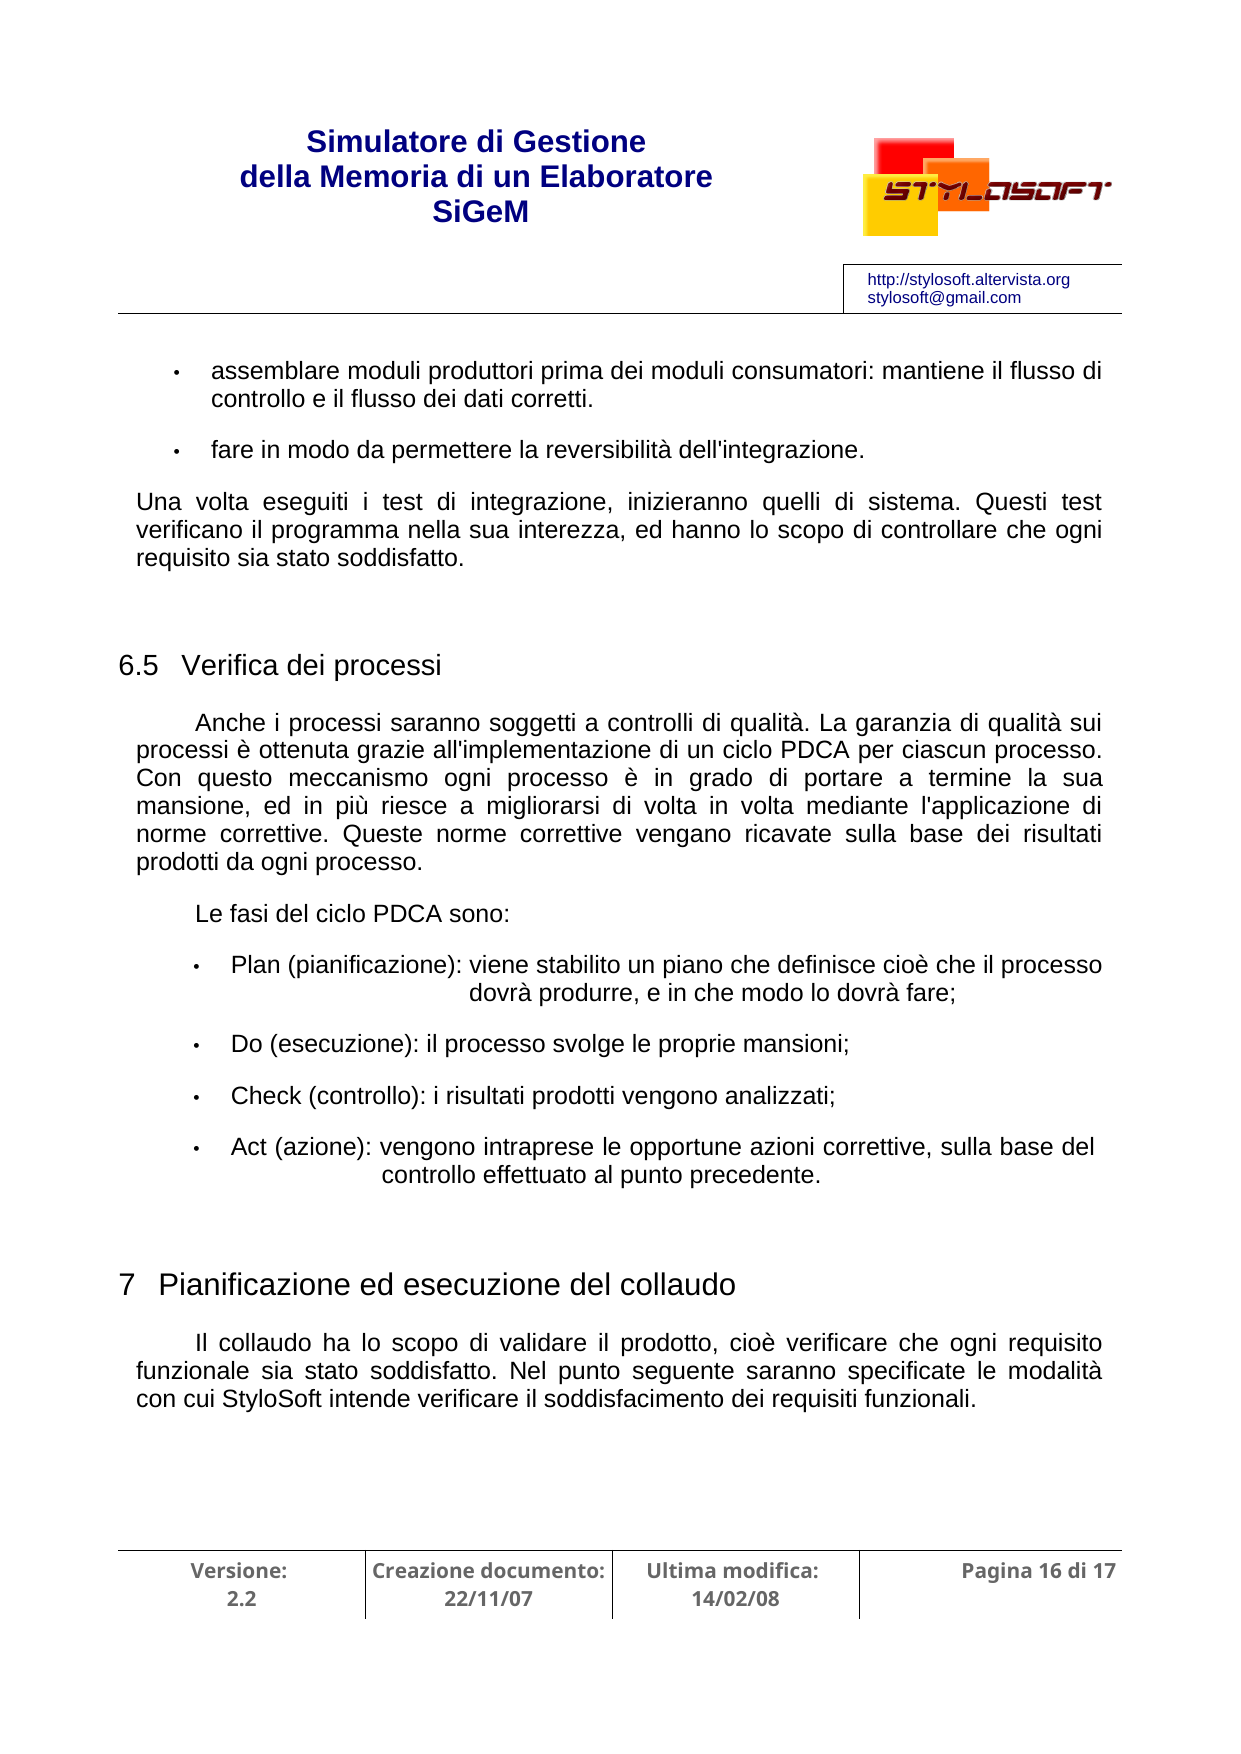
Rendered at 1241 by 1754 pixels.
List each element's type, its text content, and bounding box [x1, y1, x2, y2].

text Una volta eseguiti i test di integrazione, inizieranno quelli di sistema. Questi test verificano il programma nella sua interezza, ed hanno lo scopo di controllare che ogni requisito sia stato soddisfatto. [136, 487, 1104, 571]
subtitle Pianificazione ed esecuzione del collaudo [118, 1267, 1122, 1302]
subtitle Verifica dei processi [118, 649, 1122, 682]
text Le fasi del ciclo PDCA sono: [136, 899, 1104, 927]
list Check (controllo): i risultati prodotti vengono analizzati; [193, 1082, 1104, 1110]
list assemblare moduli produttori prima dei moduli consumatori: mantiene il flusso di controllo e il flusso dei dati corretti. [173, 357, 1104, 412]
picture [848, 123, 1117, 247]
text Anche i processi saranno soggetti a controlli di qualità. La garanzia di qualità sui processi è ottenuta grazie all'implementazione di un ciclo PDCA per ciascun processo. Con questo meccanismo ogni processo è in grado di portare a termine la sua mansione, ed in più riesce a migliorarsi di volta in volta mediante l'applicazione di norme correttive. Queste norme correttive vengano ricavate sulla base dei risultati prodotti da ogni processo. [136, 708, 1104, 876]
list fare in modo da permettere la reversibilità dell'integrazione. [173, 436, 1104, 464]
list Plan (pianificazione): viene stabilito un piano che definisce cioè che il processo dovrà produrre, e in che modo lo dovrà fare; [193, 951, 1104, 1007]
list Act (azione): vengono intraprese le opportune azioni correttive, sulla base del controllo effettuato al punto precedente. [193, 1133, 1104, 1189]
list Do (esecuzione): il processo svolge le proprie mansioni; [193, 1030, 1104, 1058]
text Il collaudo ha lo scopo di validare il prodotto, cioè verificare che ogni requisito funzionale sia stato soddisfatto. Nel punto seguente saranno specificate le modalità con cui StyloSoft intende verificare il soddisfacimento dei requisiti funzionali. [136, 1328, 1104, 1412]
